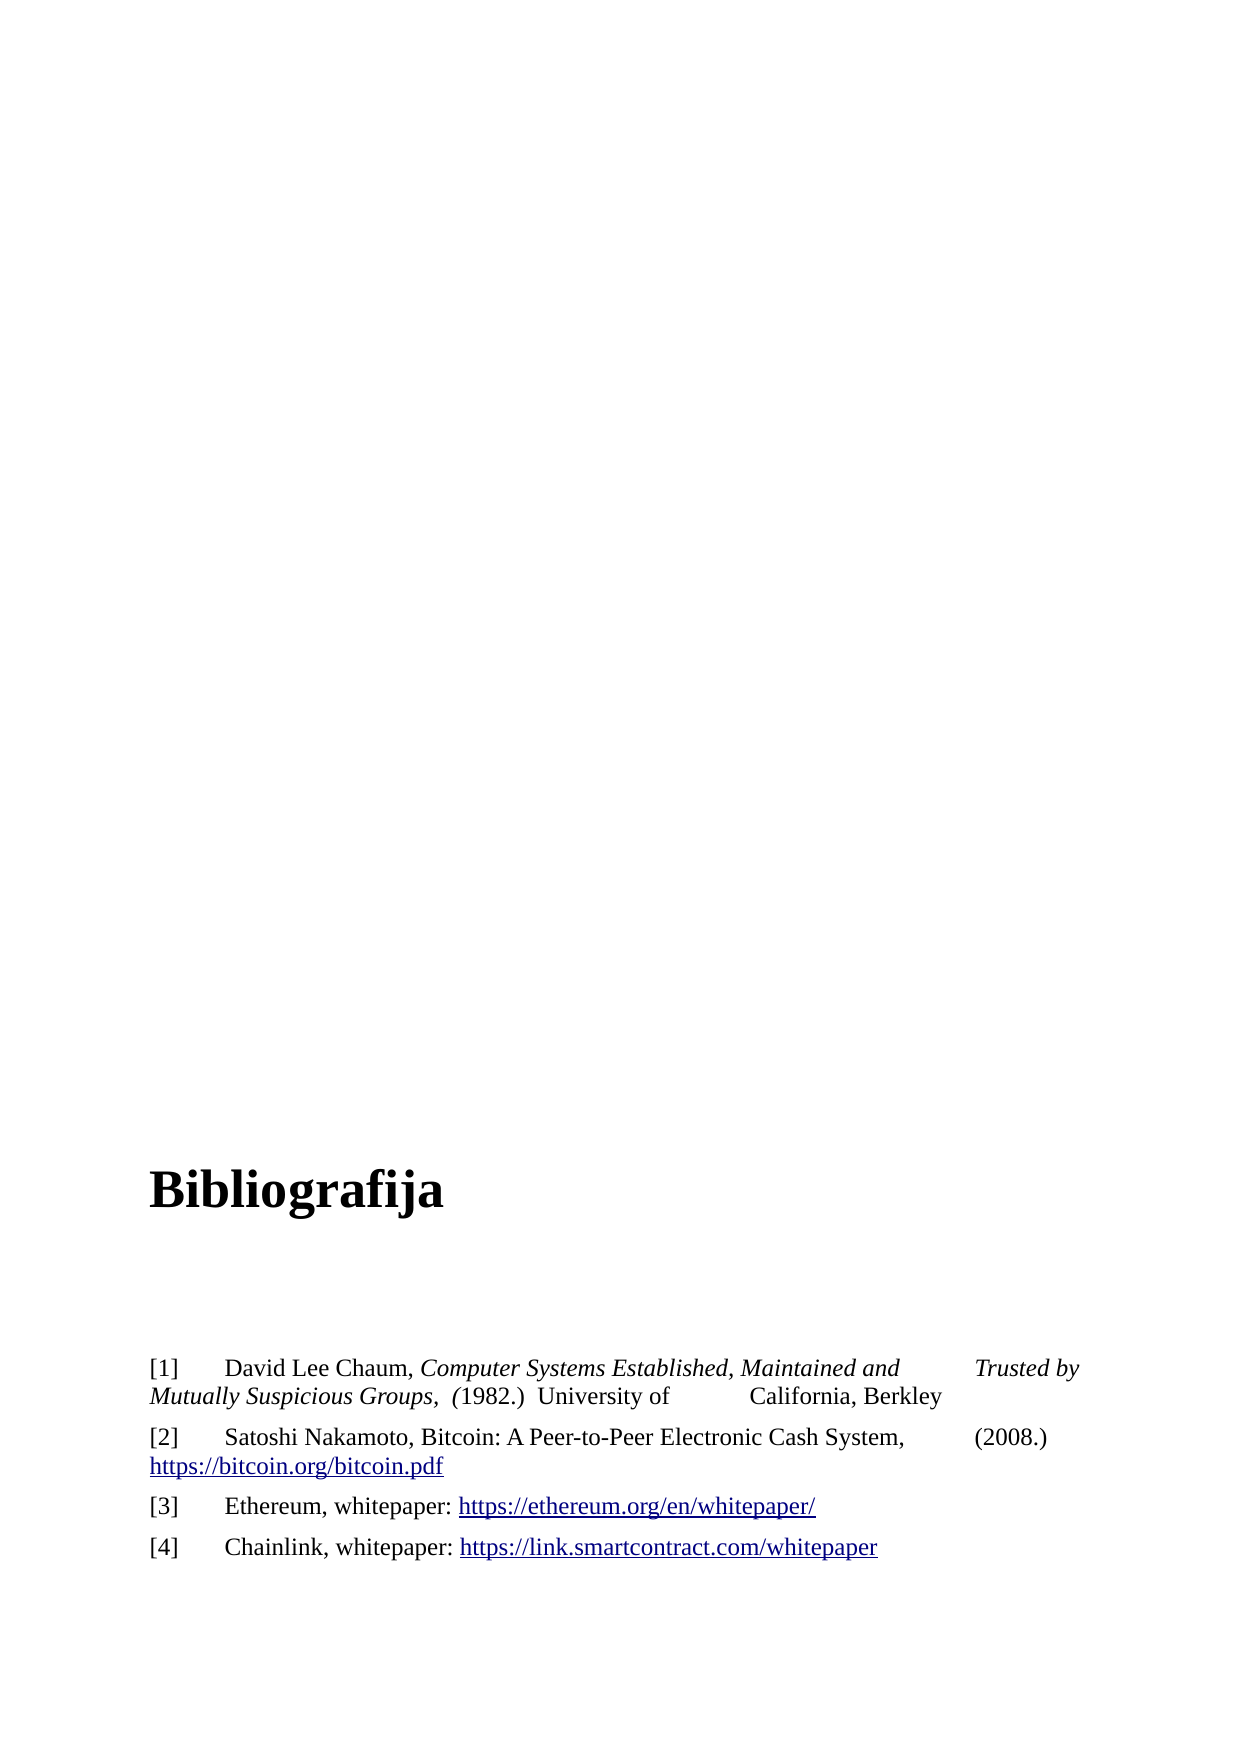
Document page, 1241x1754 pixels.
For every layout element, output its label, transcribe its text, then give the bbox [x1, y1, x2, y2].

text [4] Chainlink, whitepaper: https://link.smartcontract.com/whitepaper [149, 1532, 1106, 1561]
text [2] Satoshi Nakamoto, Bitcoin: A Peer-to-Peer Electronic Cash System, (2008.) https://bitcoin.org/bitcoin.pdf [149, 1422, 1106, 1479]
text [1] David Lee Chaum, Computer Systems Established, Maintained and Trusted by Mutually Suspicious Groups, (1982.) University of California, Berkley [149, 1353, 1106, 1410]
text [3] Ethereum, whitepaper: https://ethereum.org/en/whitepaper/ [149, 1491, 1106, 1520]
text Bibliografija [149, 1156, 1106, 1219]
